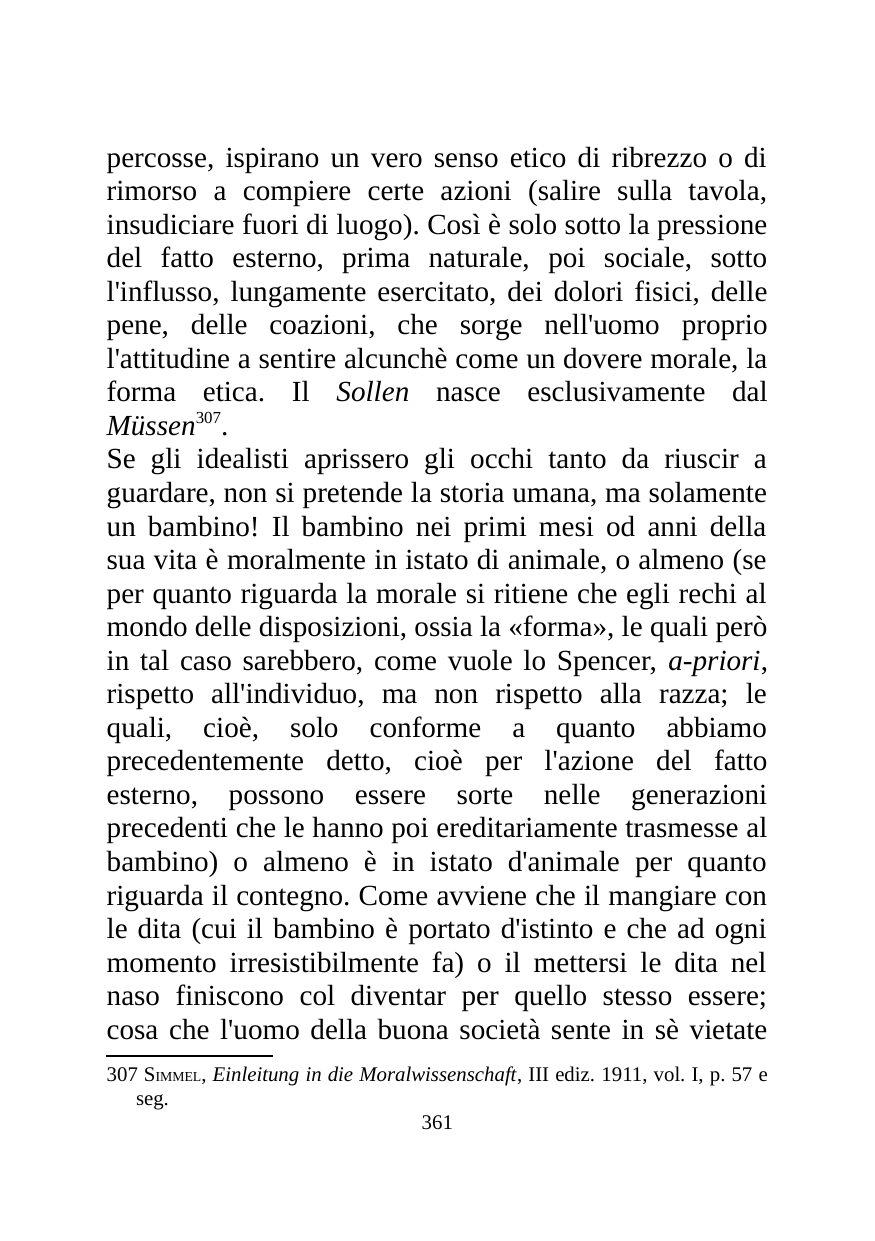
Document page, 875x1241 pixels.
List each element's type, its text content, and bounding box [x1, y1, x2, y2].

text Se gli idealisti aprissero gli occhi tanto da riuscir a guardare, non si pretende la storia umana, ma solamente un bambino! Il bambino nei primi mesi od anni della sua vita è moralmente in istato di animale, o almeno (se per quanto riguarda la morale si ritiene che egli rechi al mondo delle disposizioni, ossia la «forma», le quali però in tal caso sarebbero, come vuole lo Spencer, a-priori, rispetto all'individuo, ma non rispetto alla razza; le quali, cioè, solo conforme a quanto abbiamo precedentemente detto, cioè per l'azione del fatto esterno, possono essere sorte nelle generazioni precedenti che le hanno poi ereditariamente trasmesse al bambino) o almeno è in istato d'animale per quanto riguarda il contegno. Come avviene che il mangiare con le dita (cui il bambino è portato d'istinto e che ad ogni momento irresistibilmente fa) o il mettersi le dita nel naso finiscono col diventar per quello stesso essere; cosa che l'uomo della buona società sente in sè vietate [106, 442, 768, 1045]
text Simmel, Einleitung in die Moralwissenschaft, III ediz. 1911, vol. I, p. 57 e seg. [106, 1062, 768, 1110]
text percosse, ispirano un vero senso etico di ribrezzo o di rimorso a compiere certe azioni (salire sulla tavola, insudiciare fuori di luogo). Così è solo sotto la pressione del fatto esterno, prima naturale, poi sociale, sotto l'influsso, lungamente esercitato, dei dolori fisici, delle pene, delle coazioni, che sorge nell'uomo proprio l'attitudine a sentire alcunchè come un dovere morale, la forma etica. Il Sollen nasce esclusivamente dal Müssen. [106, 140, 768, 442]
